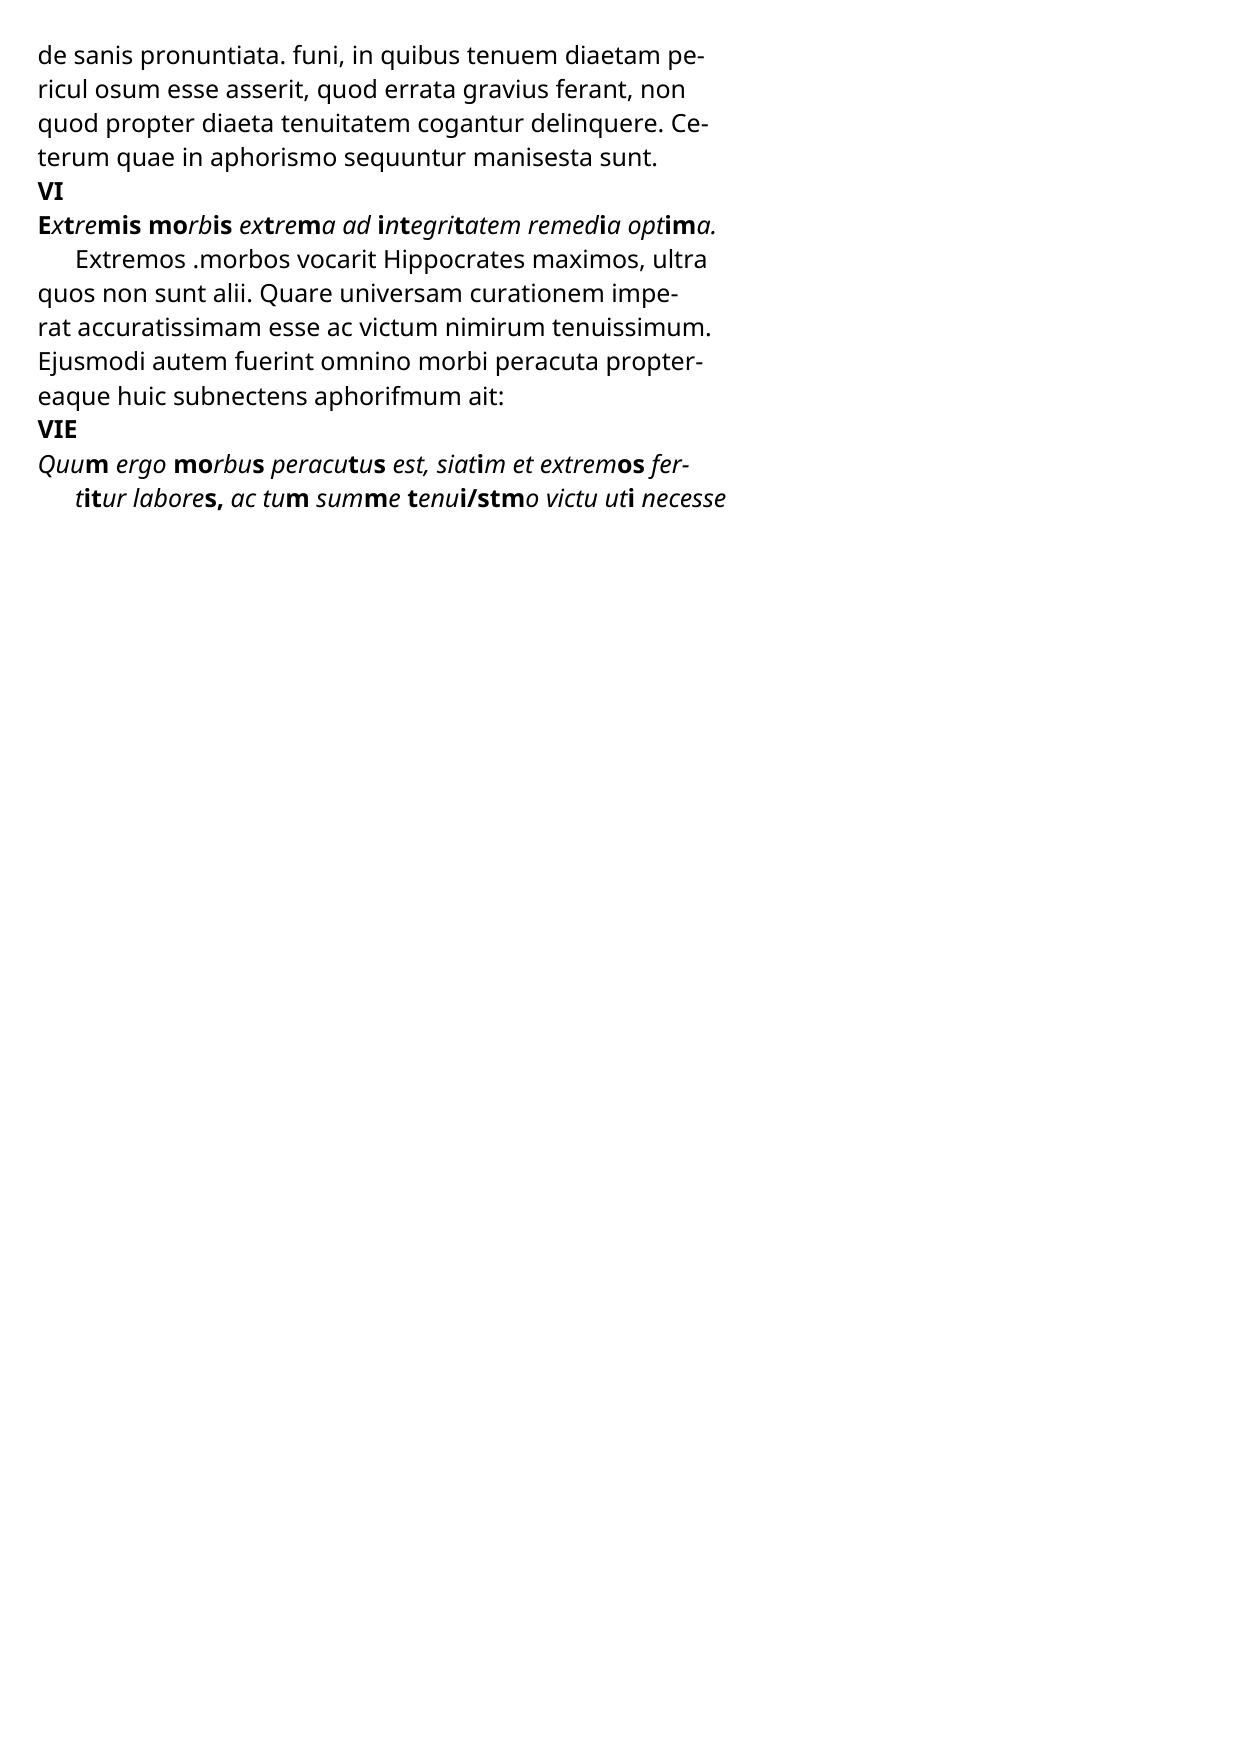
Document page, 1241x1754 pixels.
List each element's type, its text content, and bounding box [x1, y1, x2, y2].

text de sanis pronuntiata. funi, in quibus tenuem diaetam pe- ricul osum esse asserit, quod errata gravius ferant, non quod propter diaeta tenuitatem cogantur delinquere. Ce- terum quae in aphorismo sequuntur manisesta sunt. [37, 37, 1203, 174]
text Extremis morbis extrema ad integritatem remedia optima. [37, 208, 1203, 242]
subtitle VI [37, 174, 1203, 208]
text Quum ergo morbus peracutus est, siatim et extremos fer- titur labores, ac tum summe tenui/stmo victu uti necesse [37, 446, 1203, 514]
subtitle VIE [37, 412, 1203, 446]
text Extremos .morbos vocarit Hippocrates maximos, ultra quos non sunt alii. Quare universam curationem impe- rat accuratissimam esse ac victum nimirum tenuissimum. Ejusmodi autem fuerint omnino morbi peracuta propter- eaque huic subnectens aphorifmum ait: [37, 242, 1203, 412]
